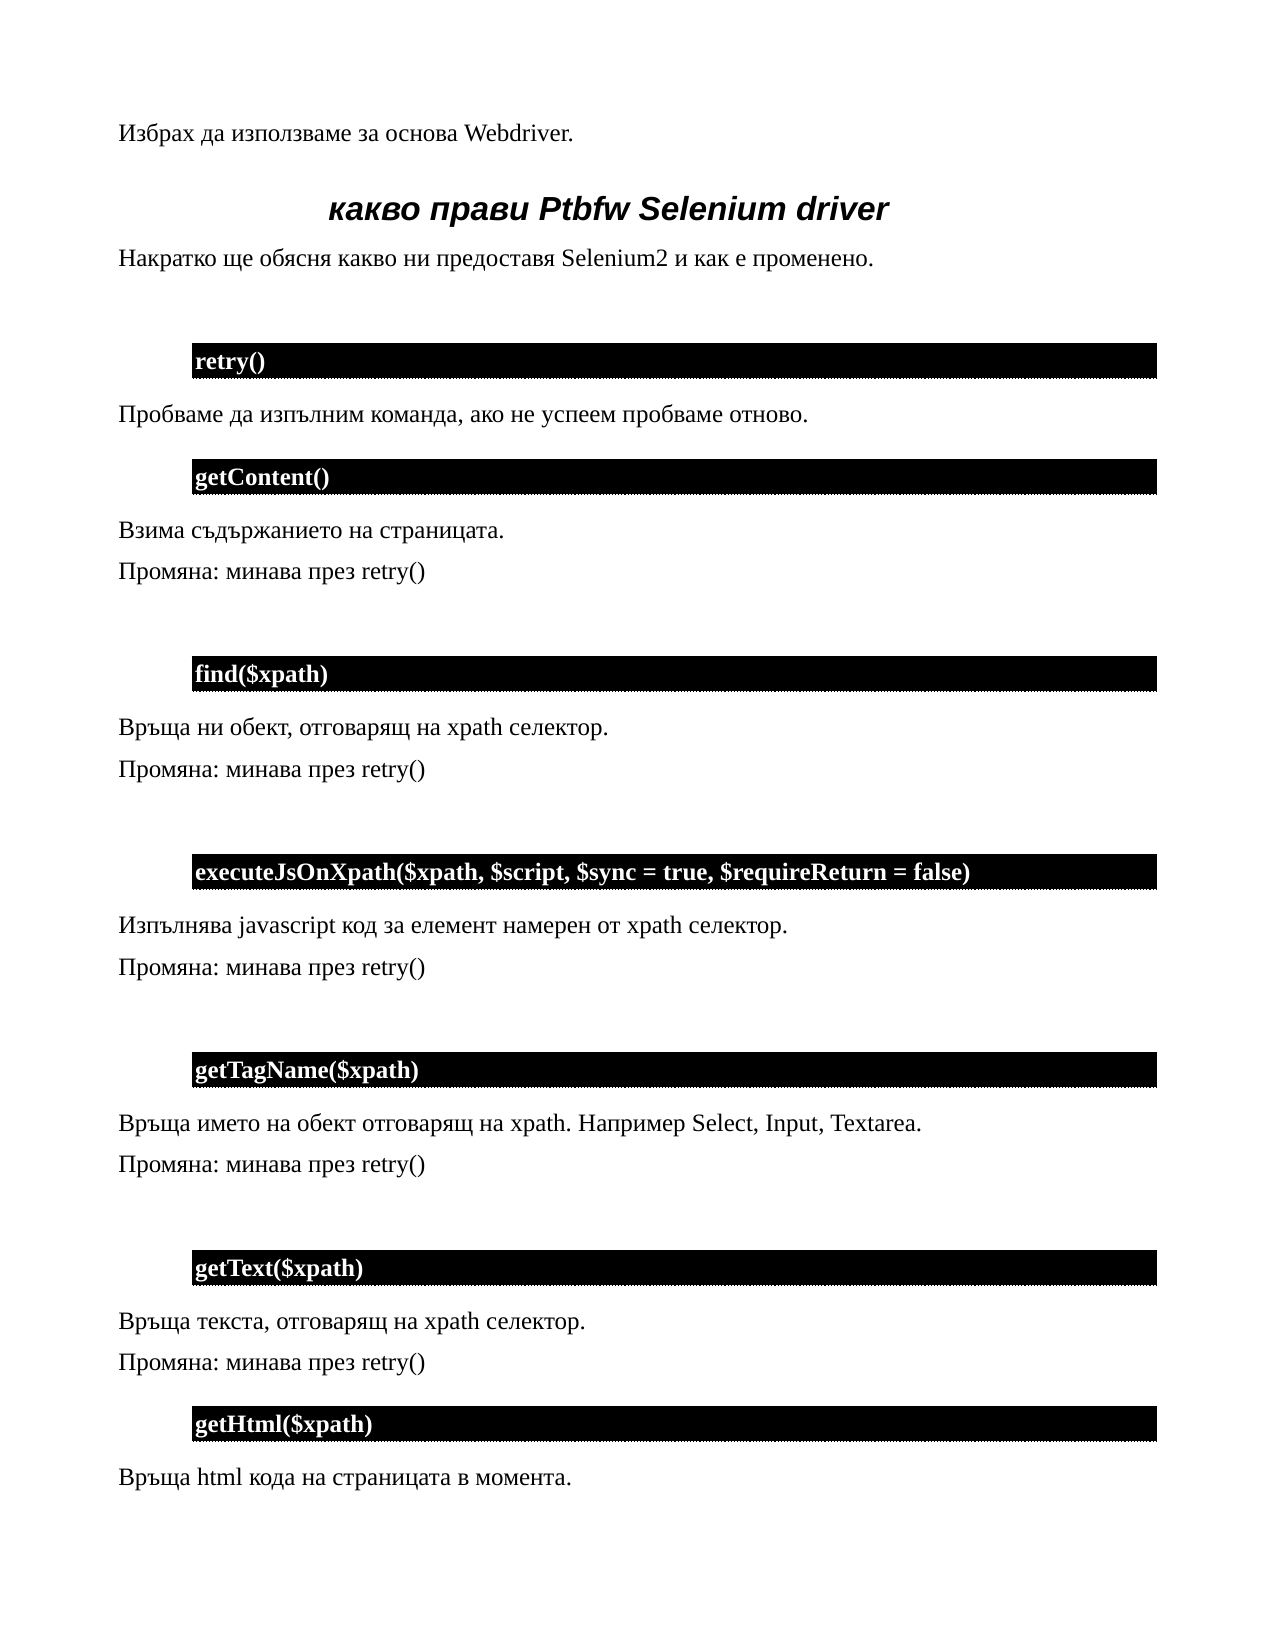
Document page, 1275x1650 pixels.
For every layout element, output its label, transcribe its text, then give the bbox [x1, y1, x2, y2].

text Промяна: минава през retry() [118, 952, 1157, 980]
text Взима съдържанието на страницата. [118, 515, 1157, 543]
text Промяна: минава през retry() [118, 556, 1157, 585]
text Връща текста, отговарящ на xpath селектор. [118, 1306, 1157, 1335]
subtitle какво прави Ptbfw Selenium driver [328, 189, 1157, 228]
text getText($xpath) [192, 1250, 1157, 1285]
text Промяна: минава през retry() [118, 1149, 1157, 1178]
text Накратко ще обясня какво ни предоставя Selenium2 и как е променено. [118, 243, 1157, 272]
text Връща ни обект, отговарящ на xpath селектор. [118, 712, 1157, 741]
text Връща html кода на страницата в момента. [118, 1462, 1157, 1491]
text Избрах да използваме за основа Webdriver. [118, 118, 1157, 147]
text Изпълнява javascript код за елемент намерен от xpath селектор. [118, 910, 1157, 939]
text Промяна: минава през retry() [118, 1347, 1157, 1376]
text Връща името на обект отговарящ на xpath. Например Select, Input, Textarea. [118, 1108, 1157, 1137]
text executeJsOnXpath($xpath, $script, $sync = true, $requireReturn = false) [192, 854, 1157, 889]
text getTagName($xpath) [192, 1052, 1157, 1087]
text find($xpath) [192, 656, 1157, 691]
text Пробваме да изпълним команда, ако не успеем пробваме отново. [118, 399, 1157, 428]
text Промяна: минава през retry() [118, 754, 1157, 782]
text getHtml($xpath) [192, 1406, 1157, 1441]
text retry() [192, 343, 1157, 378]
text getContent() [192, 459, 1157, 494]
